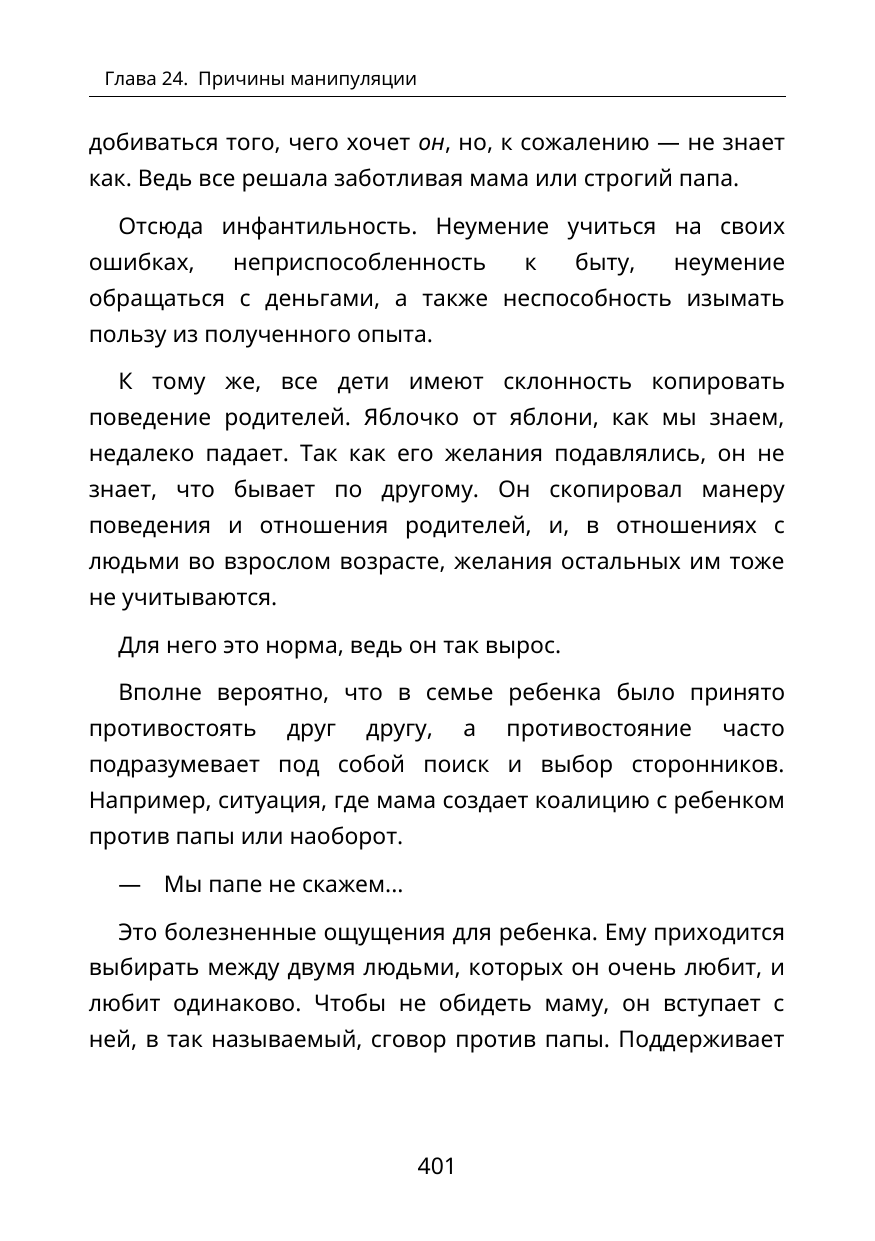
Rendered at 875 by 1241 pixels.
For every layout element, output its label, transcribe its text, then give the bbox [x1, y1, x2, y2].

text Отсюда инфантильность. Неумение учиться на своих ошибках, неприспособленность к быту, неумение обращаться с деньгами, а также неспособность изымать пользу из полученного опыта. [88, 210, 786, 349]
list Мы папе не скажем... [88, 868, 786, 899]
text Это болезненные ощущения для ребенка. Ему приходится выбирать между двумя людьми, которых он очень любит, и любит одинаково. Чтобы не обидеть маму, он вступает с ней, в так называемый, сговор против папы. Поддерживает [88, 915, 786, 1054]
text Вполне вероятно, что в семье ребенка было принято противостоять друг другу, а противостояние часто подразумевает под собой поиск и выбор сторонников. Например, ситуация, где мама создает коалицию с ребенком против папы или наоборот. [88, 676, 786, 851]
text К тому же, все дети имеют склонность копировать поведение родителей. Яблочко от яблони, как мы знаем, недалеко падает. Так как его желания подавлялись, он не знает, что бывает по другому. Он скопировал манеру поведения и отношения родителей, и, в отношениях с людьми во взрослом возрасте, желания остальных им тоже не учитываются. [88, 365, 786, 612]
text Для него это норма, ведь он так вырос. [88, 628, 786, 660]
text добиваться того, чего хочет он, но, к сожалению — не знает как. Ведь все решала заботливая мама или строгий папа. [88, 126, 786, 193]
